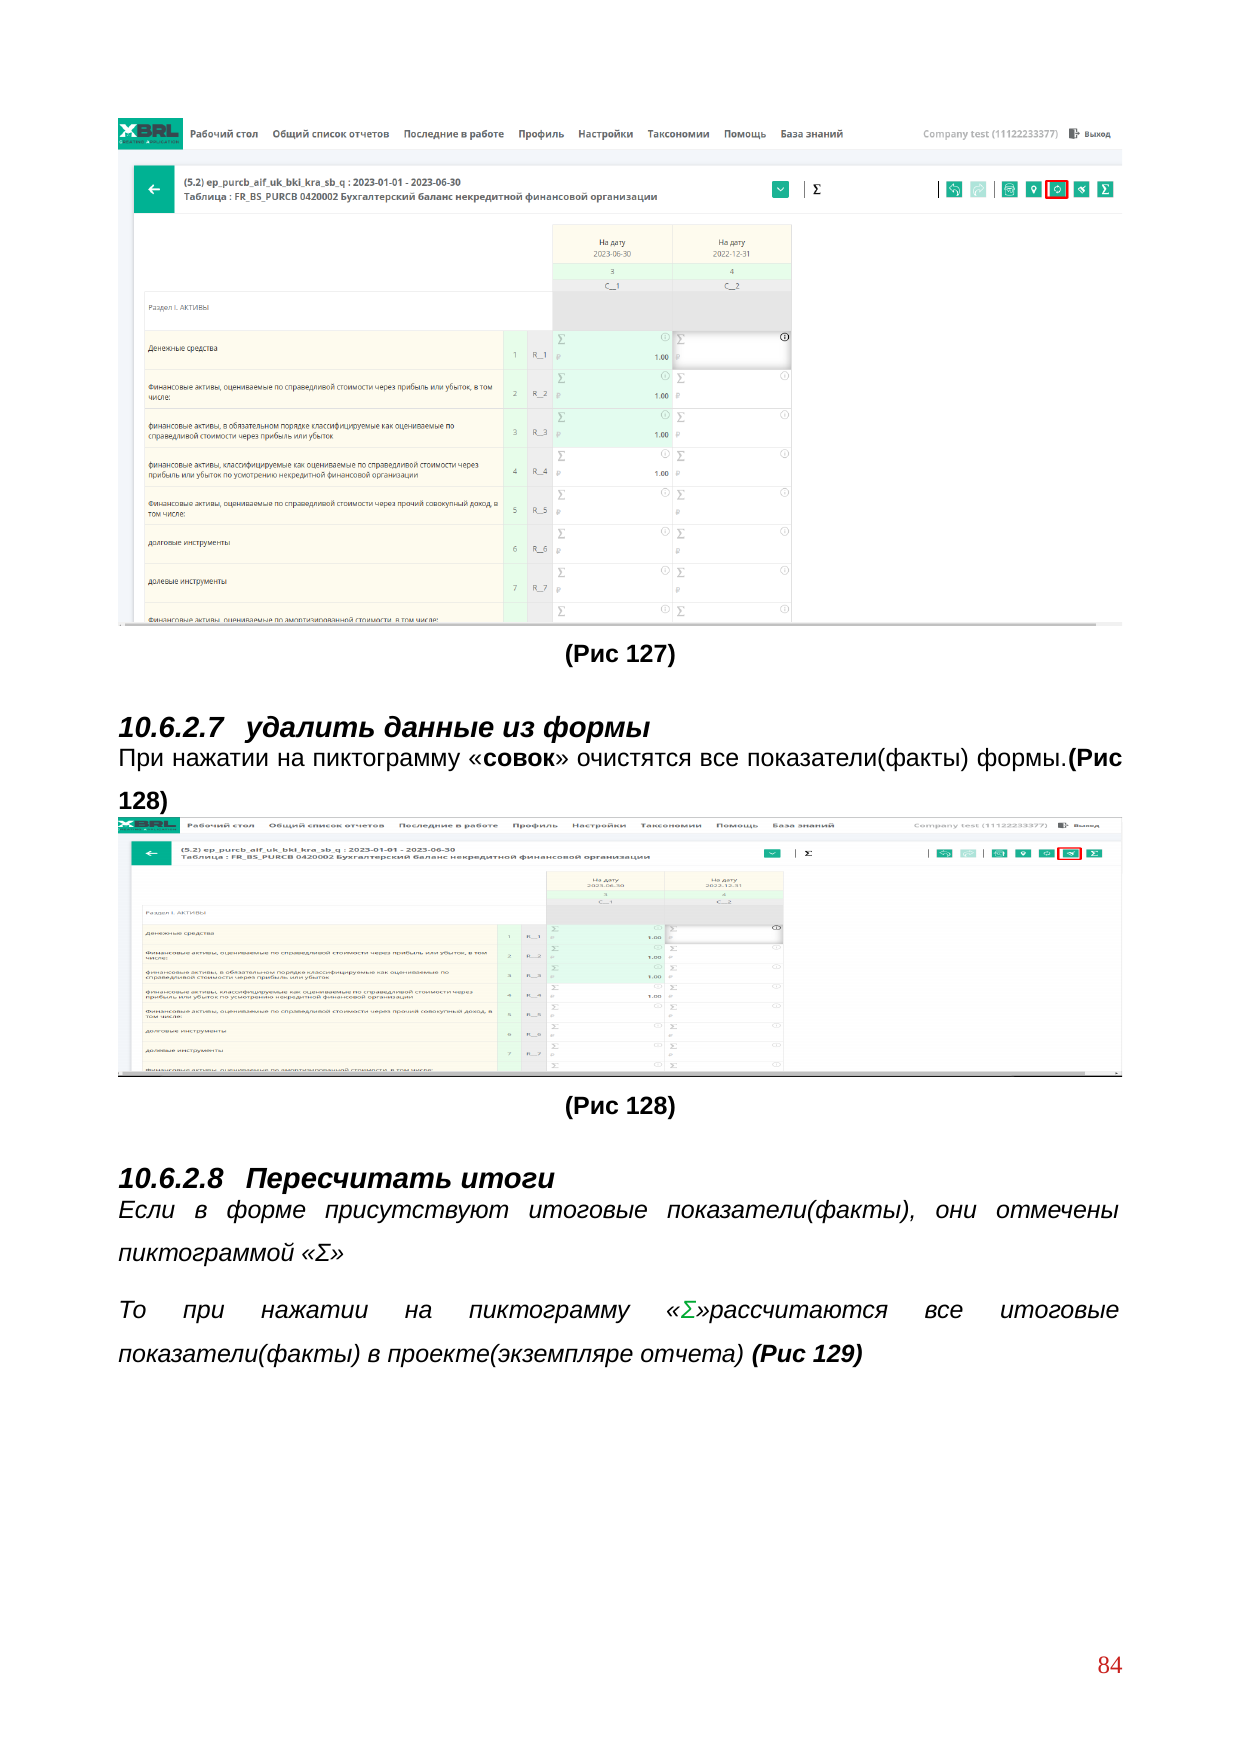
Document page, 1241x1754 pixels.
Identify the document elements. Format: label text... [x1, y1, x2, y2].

text Если в форме присутствуют итоговые показатели(факты), они отмечены пиктограммой «Σ» [118, 1194, 1122, 1266]
subtitle удалить данные из формы [118, 710, 1122, 743]
text (Рис 128) [118, 1077, 1122, 1119]
text При нажатии на пиктограмму «совок» очистятся все показатели(факты) формы.(Рис 128) [118, 743, 1122, 815]
text (Рис 127) [118, 626, 1122, 668]
text То при нажатии на пиктограмму «Σ»рассчитаются все итоговые показатели(факты) в проекте(экземпляре отчета) (Рис 129) [118, 1295, 1122, 1367]
subtitle Пересчитать итоги [118, 1161, 1122, 1194]
